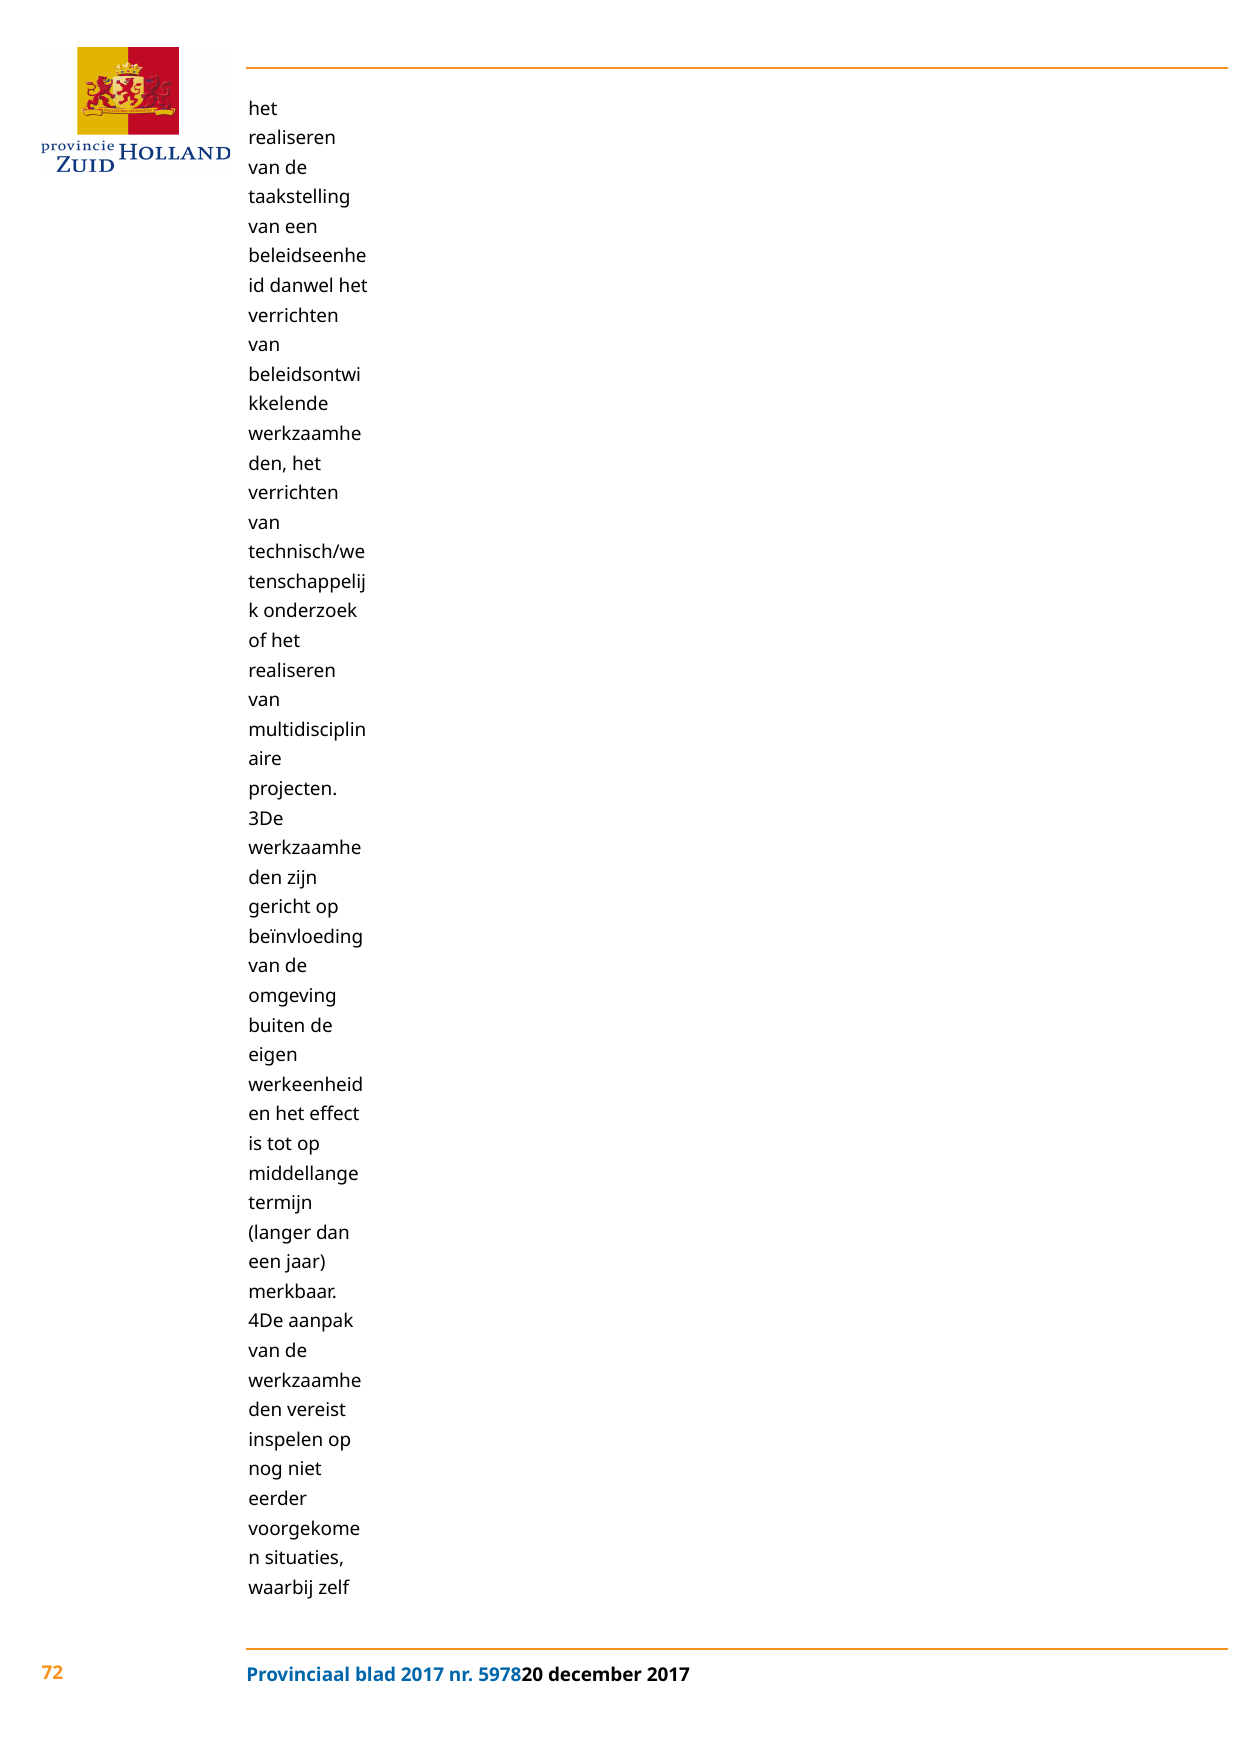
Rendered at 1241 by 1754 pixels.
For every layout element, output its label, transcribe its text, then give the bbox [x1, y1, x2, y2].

table_cell [816, 95, 928, 1600]
table_cell [481, 95, 593, 1600]
table_cell het realiseren van de taakstelling van een beleidseenheid danwel het verrichten van beleidsontwikkelende werkzaamheden, het verrichten van technisch/wetenschappelijk onderzoek of het realiseren van multidisciplinaire projecten. 3De werkzaamheden zijn gericht op beïnvloeding van de omgeving buiten de eigen werkeenheid en het effect is tot op middellange termijn (langer dan een jaar) merkbaar. 4De aanpak van de werkzaamheden vereist inspelen op nog niet eerder voorgekomen situaties, waarbij zelf [248, 95, 369, 1600]
table_cell [928, 95, 1040, 1600]
table_cell [705, 95, 816, 1600]
table_cell [593, 95, 704, 1600]
table_cell [369, 95, 481, 1600]
picture [41, 47, 231, 172]
table_cell [1040, 95, 1152, 1600]
